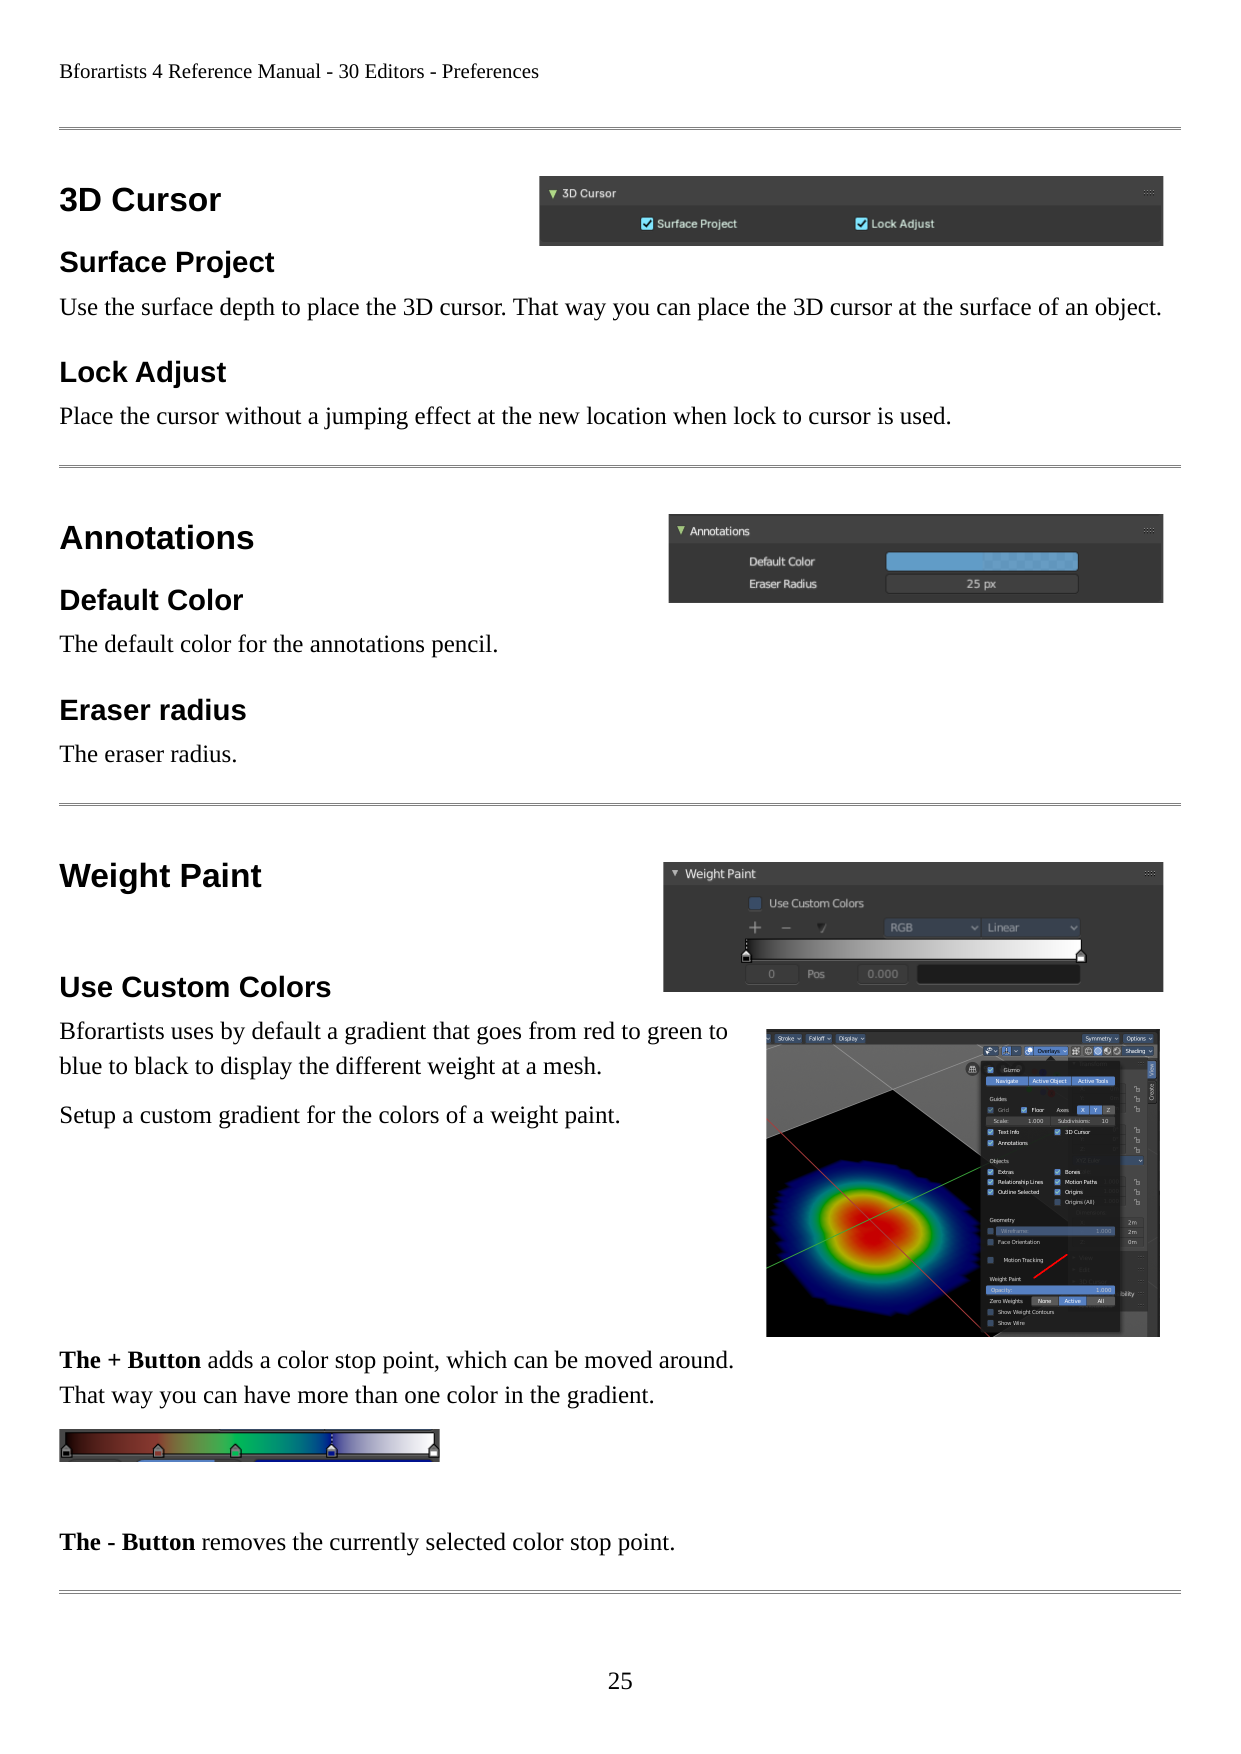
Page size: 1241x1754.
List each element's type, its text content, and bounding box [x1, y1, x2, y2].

text Bforartists uses by default a gradient that goes from red to green to blue to black to display the different weight at a mesh. [59, 1016, 1181, 1080]
subtitle [1164, 517, 1181, 556]
picture [766, 1029, 1160, 1337]
text The - Button removes the currently selected color stop point. [59, 1527, 1181, 1556]
subtitle [1164, 179, 1181, 218]
picture [663, 862, 1164, 992]
picture [59, 1429, 440, 1462]
picture [539, 176, 1164, 246]
text The default color for the annotations pencil. [59, 629, 1181, 658]
picture [668, 514, 1164, 603]
subtitle Use Custom Colors [59, 970, 1181, 1004]
subtitle Weight Paint [59, 855, 1181, 894]
text The eraser radius. [59, 739, 1181, 768]
text The + Button adds a color stop point, which can be moved around. That way you can have more than one color in the gradient. [59, 1345, 1181, 1408]
subtitle Eraser radius [59, 693, 1181, 727]
subtitle Annotations [59, 517, 668, 556]
subtitle Surface Project [59, 245, 1181, 279]
subtitle Lock Adjust [59, 355, 1181, 389]
subtitle 3D Cursor [59, 179, 539, 218]
text Use the surface depth to place the 3D cursor. That way you can place the 3D cursor at the surface of an object. [59, 292, 1181, 320]
subtitle Default Color [59, 583, 1181, 617]
text Place the cursor without a jumping effect at the new location when lock to cursor is used. [59, 401, 1181, 430]
text Setup a custom gradient for the colors of a weight paint. [59, 1100, 766, 1129]
